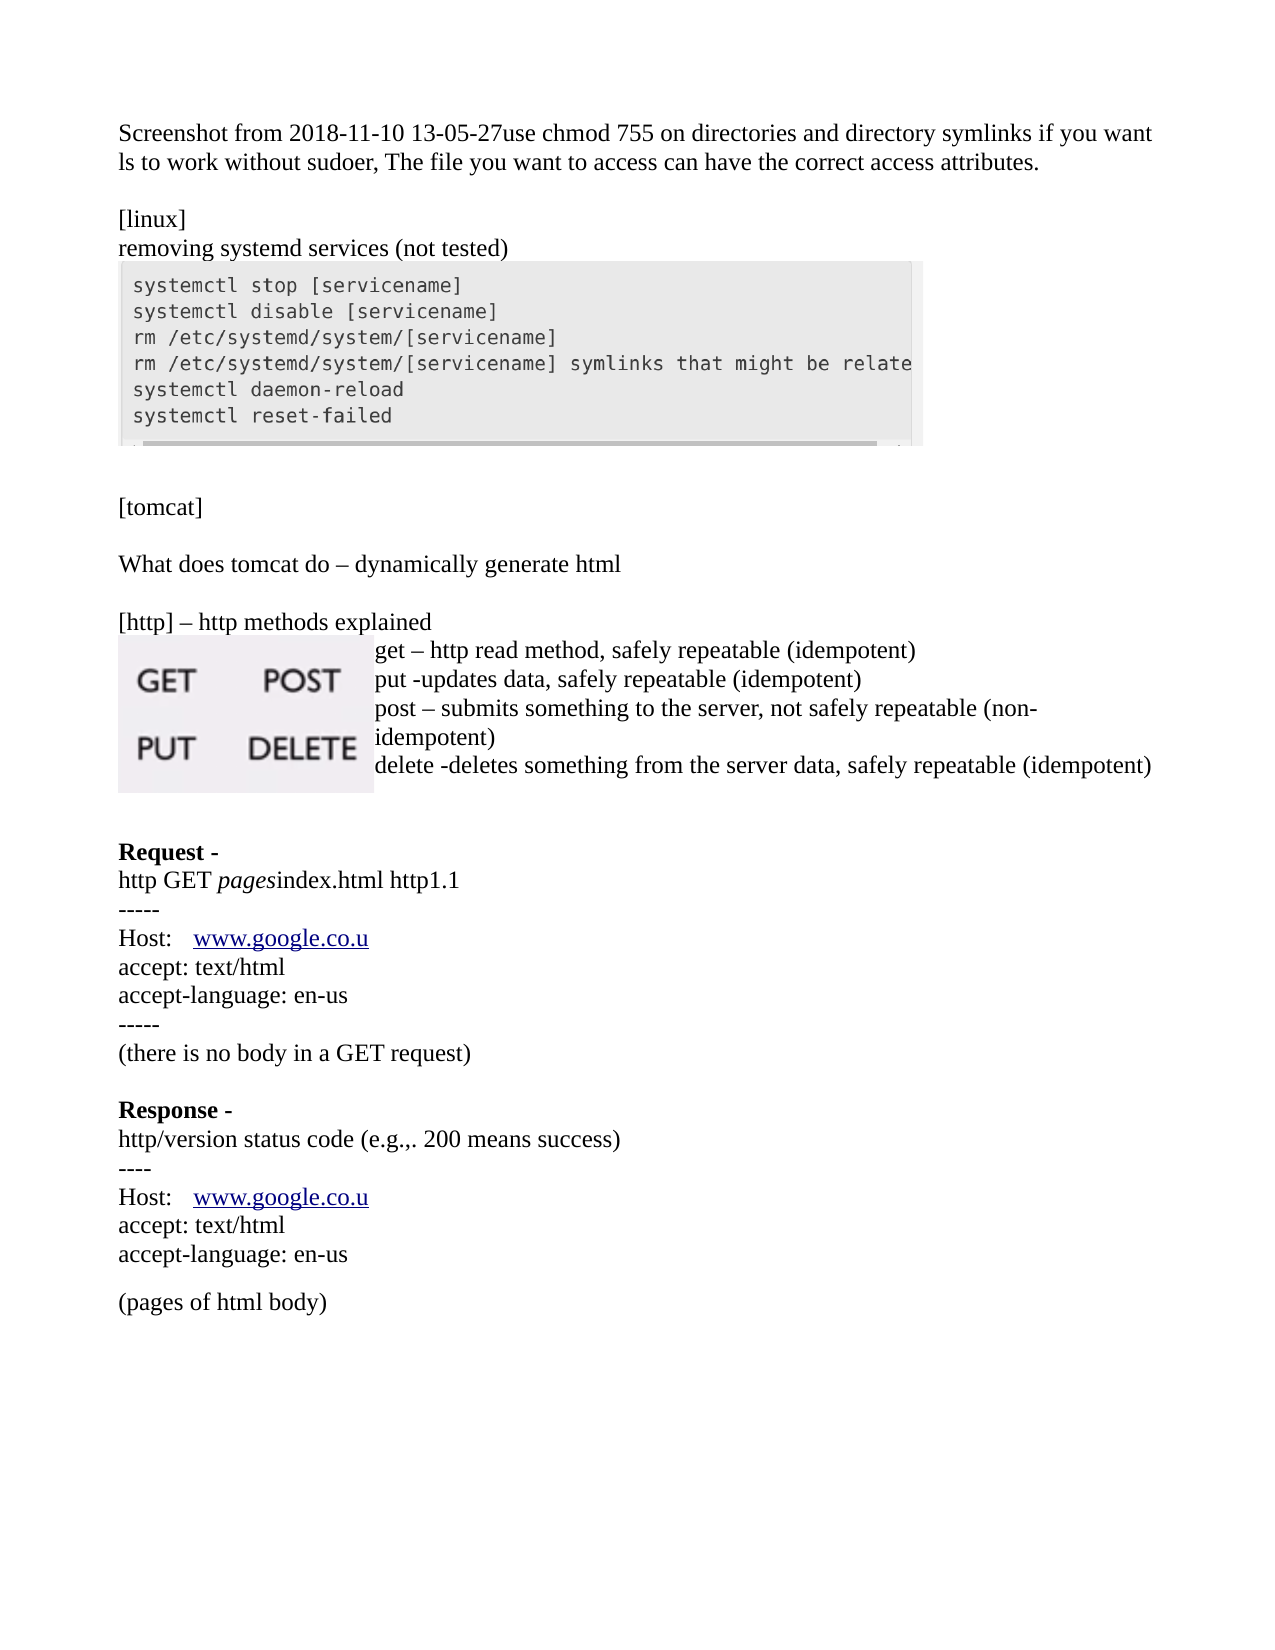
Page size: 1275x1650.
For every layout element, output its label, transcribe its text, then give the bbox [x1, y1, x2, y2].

text Request - [118, 837, 1157, 866]
text [linux] [118, 204, 1157, 233]
picture [118, 261, 924, 446]
text accept-language: en-us [118, 1239, 1157, 1268]
text accept: text/html [118, 952, 1157, 981]
text post – submits something to the server, not safely repeatable (non-idempotent) [375, 693, 1157, 751]
text ----- [118, 1009, 1157, 1038]
text put -updates data, safely repeatable (idempotent) [375, 664, 1157, 693]
text Response - [118, 1096, 1157, 1124]
text accept-language: en-us [118, 981, 1157, 1009]
text (pages of html body) [118, 1287, 1157, 1316]
text ---- [118, 1153, 1157, 1182]
text ----- [118, 894, 1157, 923]
text [http] – http methods explained [118, 607, 1157, 636]
text (there is no body in a GET request) [118, 1038, 1157, 1067]
text http/version status code (e.g.,. 200 means success) [118, 1124, 1157, 1153]
text delete -deletes something from the server data, safely repeatable (idempotent) [375, 751, 1157, 779]
text Screenshot from 2018-11-10 13-05-27use chmod 755 on directories and directory symlinks if you want ls to work without sudoer, The file you want to access can have the correct access attributes. [118, 118, 1157, 176]
text get – http read method, safely repeatable (idempotent) [375, 636, 1157, 664]
text Host: www.google.co.u [118, 923, 1157, 952]
text Host: www.google.co.u [118, 1182, 1157, 1211]
text removing systemd services (not tested) [118, 233, 1157, 262]
text http GET pagesindex.html http1.1 [118, 866, 1157, 894]
picture [118, 635, 375, 793]
text accept: text/html [118, 1211, 1157, 1239]
text What does tomcat do – dynamically generate html [118, 549, 1157, 578]
text [tomcat] [118, 492, 1157, 521]
